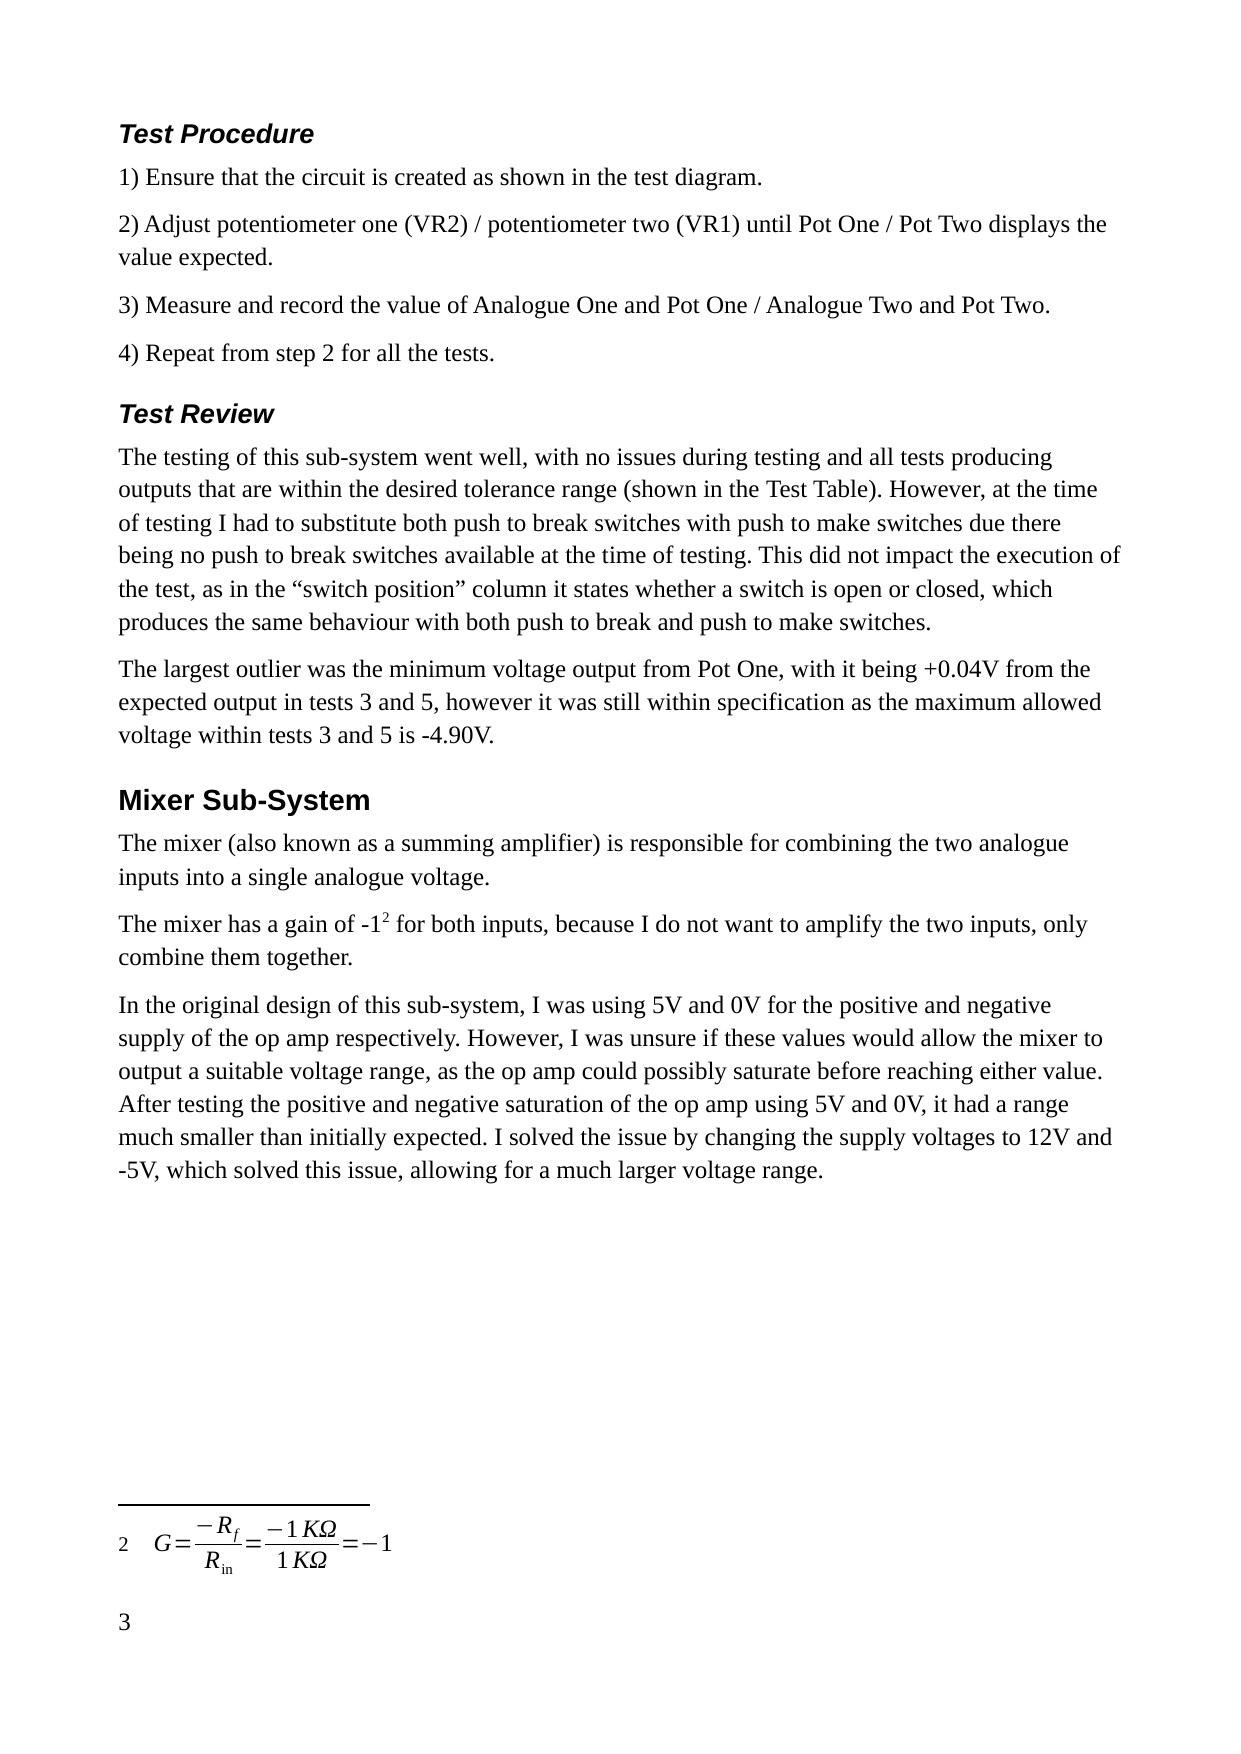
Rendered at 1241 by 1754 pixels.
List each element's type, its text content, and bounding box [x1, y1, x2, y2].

subtitle Mixer Sub-System [118, 782, 1122, 816]
text In the original design of this sub-system, I was using 5V and 0V for the positive and negative supply of the op amp respectively. However, I was unsure if these values would allow the mixer to output a suitable voltage range, as the op amp could possibly saturate before reaching either value. After testing the positive and negative saturation of the op amp using 5V and 0V, it had a range much smaller than initially expected. I solved the issue by changing the supply voltages to 12V and -5V, which solved this issue, allowing for a much larger voltage range. [118, 990, 1122, 1184]
text The largest outlier was the minimum voltage output from Pot One, with it being +0.04V from the expected output in tests 3 and 5, however it was still within specification as the maximum allowed voltage within tests 3 and 5 is -4.90V. [118, 654, 1122, 749]
text The mixer (also known as a summing amplifier) is responsible for combining the two analogue inputs into a single analogue voltage. [118, 828, 1122, 890]
text 2) Adjust potentiometer one (VR2) / potentiometer two (VR1) until Pot One / Pot Two displays the value expected. [118, 209, 1122, 271]
text The mixer has a gain of -1 for both inputs, because I do not want to amplify the two inputs, only combine them together. [118, 909, 1122, 971]
text 4) Repeat from step 2 for all the tests. [118, 338, 1122, 366]
text 3) Measure and record the value of Analogue One and Pot One / Analogue Two and Pot Two. [118, 290, 1122, 319]
text 1) Ensure that the circuit is created as shown in the test diagram. [118, 162, 1122, 191]
subtitle Test Procedure [118, 118, 1122, 149]
text The testing of this sub-system went well, with no issues during testing and all tests producing outputs that are within the desired tolerance range (shown in the Test Table). However, at the time of testing I had to substitute both push to break switches with push to make switches due there being no push to break switches available at the time of testing. This did not impact the execution of the test, as in the “switch position” column it states whether a switch is open or closed, which produces the same behaviour with both push to break and push to make switches. [118, 442, 1122, 635]
subtitle Test Review [118, 398, 1122, 429]
